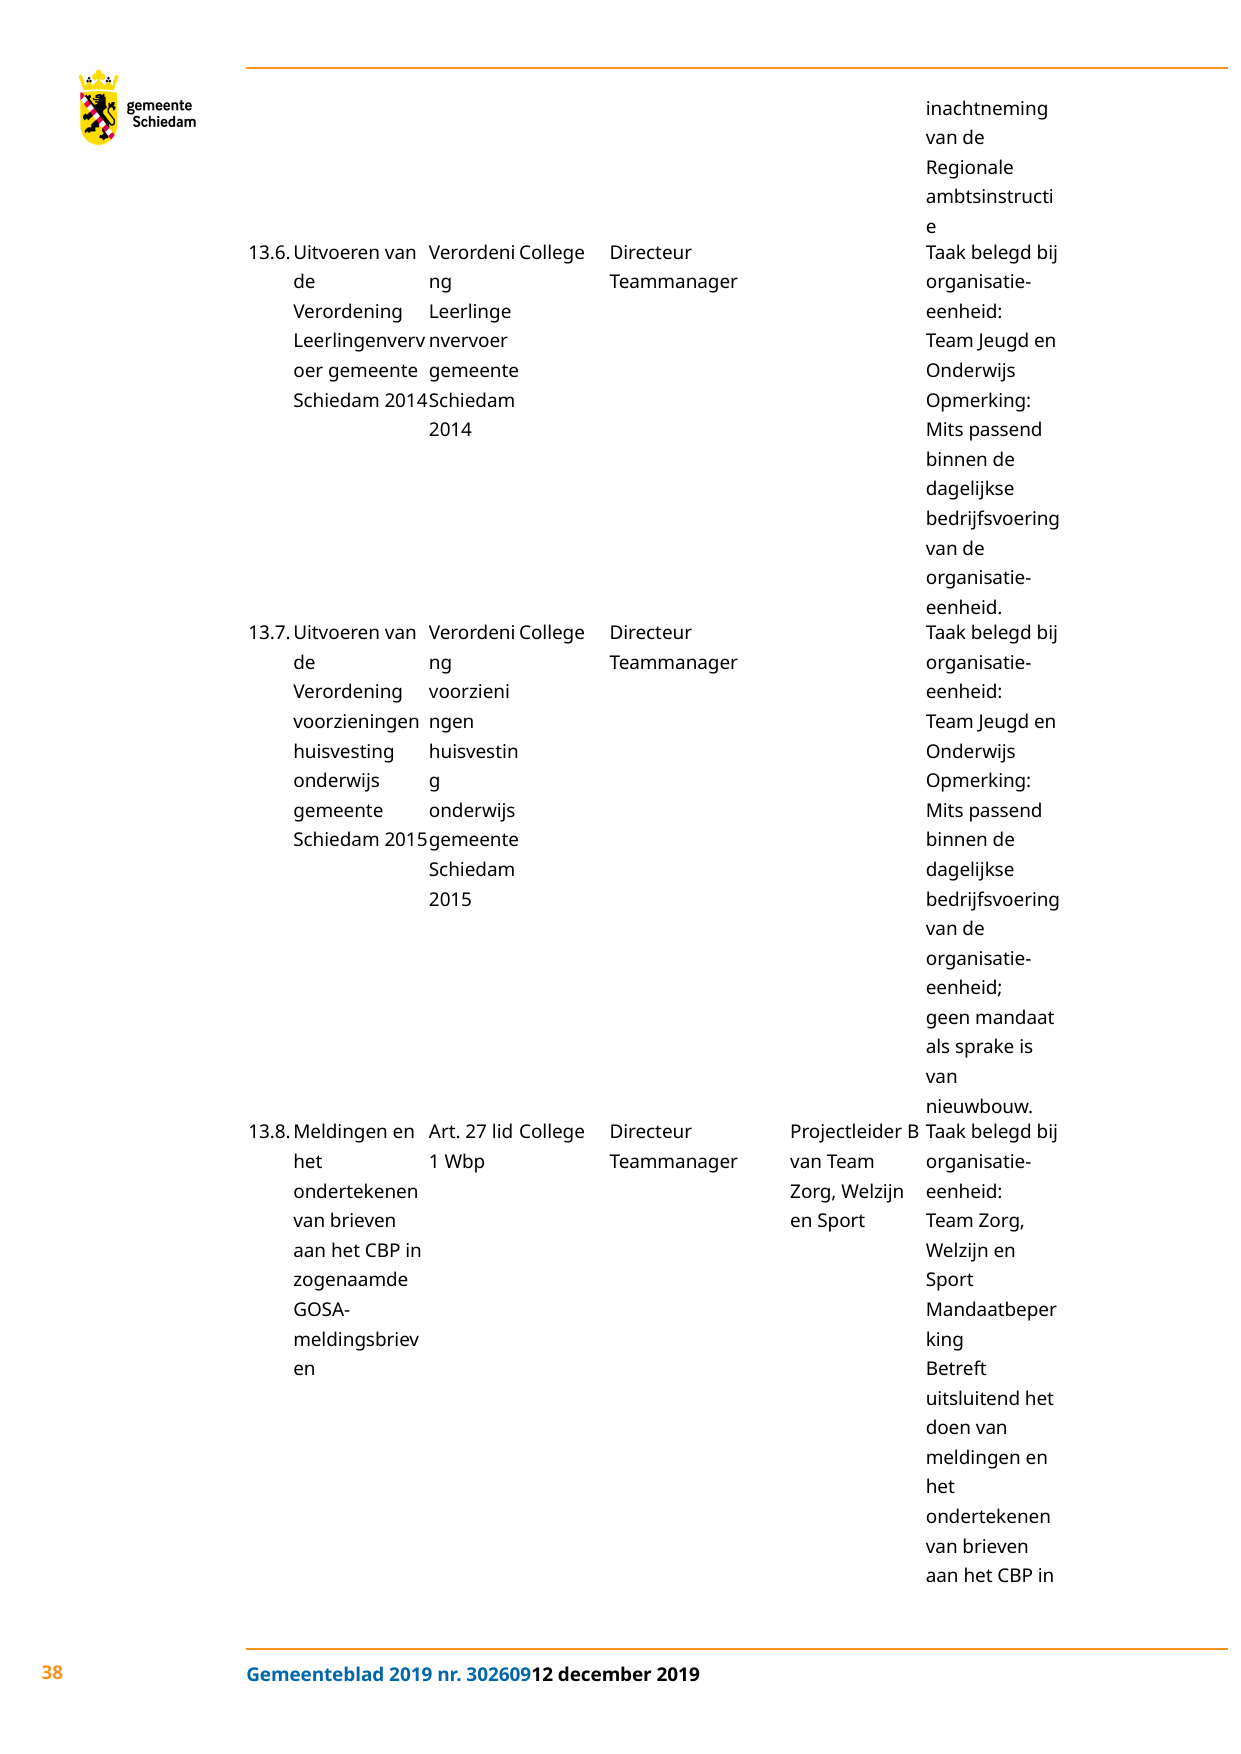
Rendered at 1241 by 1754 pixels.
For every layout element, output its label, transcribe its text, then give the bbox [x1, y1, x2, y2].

table_cell College [519, 620, 609, 1119]
table_cell Uitvoeren van de Verordening Leerlingenvervoer gemeente Schiedam 2014 [293, 239, 429, 619]
table_cell Projectleider B van Team Zorg, Welzijn en Sport [790, 1119, 926, 1588]
table_cell Taak belegd bij organisatie-eenheid: Team Jeugd en Onderwijs Opmerking: Mits passend binnen de dagelijkse bedrijfsvoering van de organisatie-eenheid; geen mandaat als sprake is van nieuwbouw. [926, 620, 1061, 1119]
table_cell [790, 239, 926, 619]
table_cell College [519, 1119, 609, 1588]
table_cell 13.8. [248, 1119, 293, 1588]
table_cell 13.6. [248, 239, 293, 619]
table_cell Verordening voorzieningen huisvesting onderwijs gemeente Schiedam 2015 [429, 620, 519, 1119]
table_cell Directeur Teammanager [609, 239, 790, 619]
table_cell 13.7. [248, 620, 293, 1119]
table_cell inachtneming van de Regionale ambtsinstructie [926, 95, 1061, 239]
table_cell Uitvoeren van de Verordening voorzieningen huisvesting onderwijs gemeente Schiedam 2015 [293, 620, 429, 1119]
picture [41, 47, 231, 172]
table_cell [790, 620, 926, 1119]
table_cell Directeur Teammanager [609, 620, 790, 1119]
table_cell Directeur Teammanager [609, 1119, 790, 1588]
table_cell [790, 95, 926, 239]
table_cell [429, 95, 519, 239]
table_cell [519, 95, 609, 239]
table_cell Verordening Leerlingenvervoer gemeente Schiedam 2014 [429, 239, 519, 619]
table_cell [293, 95, 429, 239]
table_cell Meldingen en het ondertekenen van brieven aan het CBP in zogenaamde GOSA-meldingsbrieven [293, 1119, 429, 1588]
table_cell College [519, 239, 609, 619]
table_cell Art. 27 lid 1 Wbp [429, 1119, 519, 1588]
table_cell [609, 95, 790, 239]
table_cell [248, 95, 293, 239]
table_cell Taak belegd bij organisatie-eenheid: Team Zorg, Welzijn en Sport Mandaatbeperking Betreft uitsluitend het doen van meldingen en het ondertekenen van brieven aan het CBP in [926, 1119, 1061, 1588]
table_cell Taak belegd bij organisatie-eenheid: Team Jeugd en Onderwijs Opmerking: Mits passend binnen de dagelijkse bedrijfsvoering van de organisatie-eenheid. [926, 239, 1061, 619]
